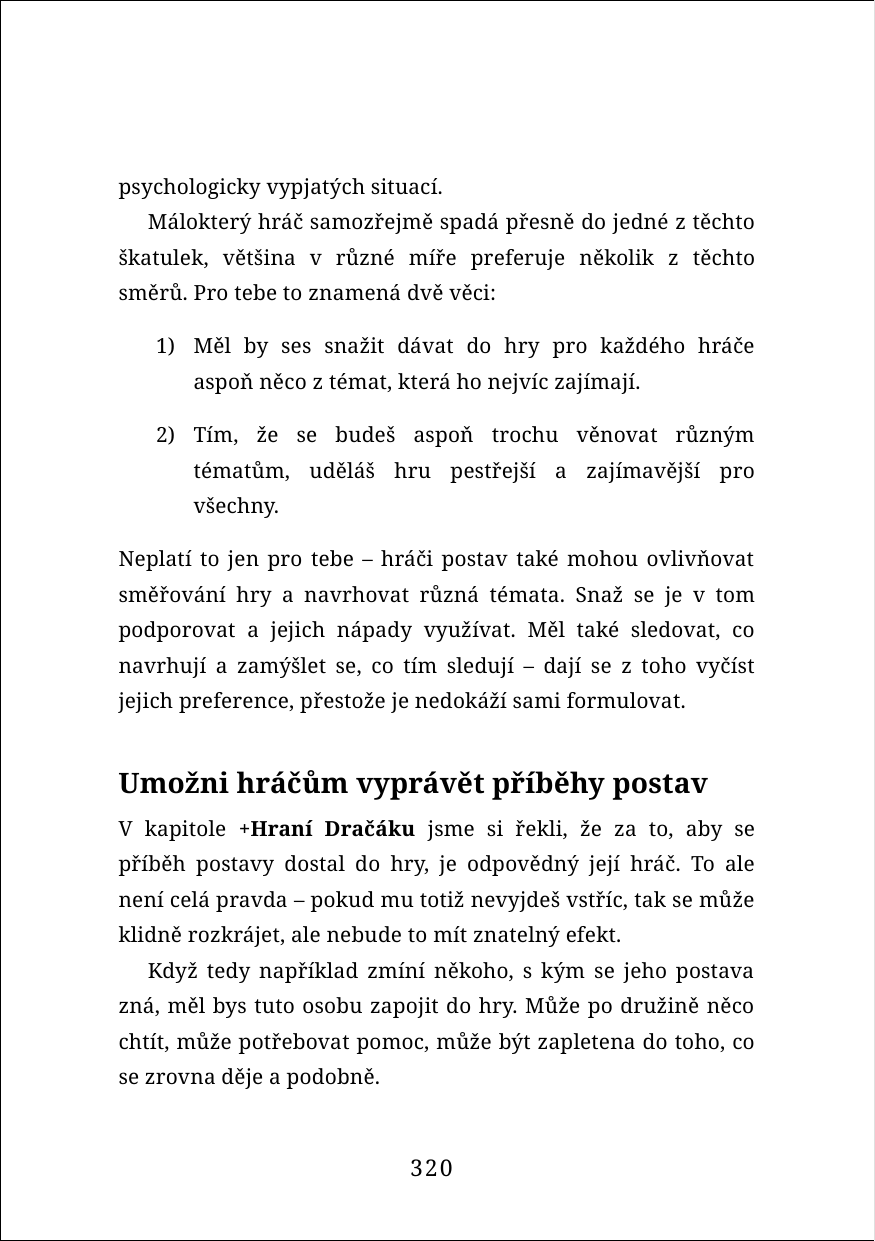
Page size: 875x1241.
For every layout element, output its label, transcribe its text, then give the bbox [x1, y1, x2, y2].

list Tím, že se budeš aspoň trochu věnovat různým tématům, uděláš hru pestřejší a zajímavější pro všechny. [156, 420, 756, 520]
text psychologicky vypjatých situací. Málokterý hráč samozřejmě spadá přesně do jedné z těchto škatulek, většina v různé míře preferuje několik z těchto směrů. Pro tebe to znamená dvě věci: [118, 172, 756, 307]
text V kapitole +Hraní Dračáku jsme si řekli, že za to, aby se příběh postavy dostal do hry, je odpovědný její hráč. To ale není celá pravda – pokud mu totiž nevyjdeš vstříc, tak se může klidně rozkrájet, ale nebude to mít znatelný efekt. Když tedy například zmíní někoho, s kým se jeho postava zná, měl bys tuto osobu zapojit do hry. Může po družině něco chtít, může potřebovat pomoc, může být zapletena do toho, co se zrovna děje a podobně. [118, 814, 756, 1091]
subtitle Umožni hráčům vyprávět příběhy postav [118, 763, 756, 802]
list Měl by ses snažit dávat do hry pro každého hráče aspoň něco z témat, která ho nejvíc zajímají. [156, 332, 756, 396]
text Neplatí to jen pro tebe – hráči postav také mohou ovlivňovat směřování hry a navrhovat různá témata. Snaž se je v tom podporovat a jejich nápady využívat. Měl také sledovat, co navrhují a zamýšlet se, co tím sledují – dají se z toho vyčíst jejich preference, přestože je nedokáží sami formulovat. [118, 544, 756, 715]
